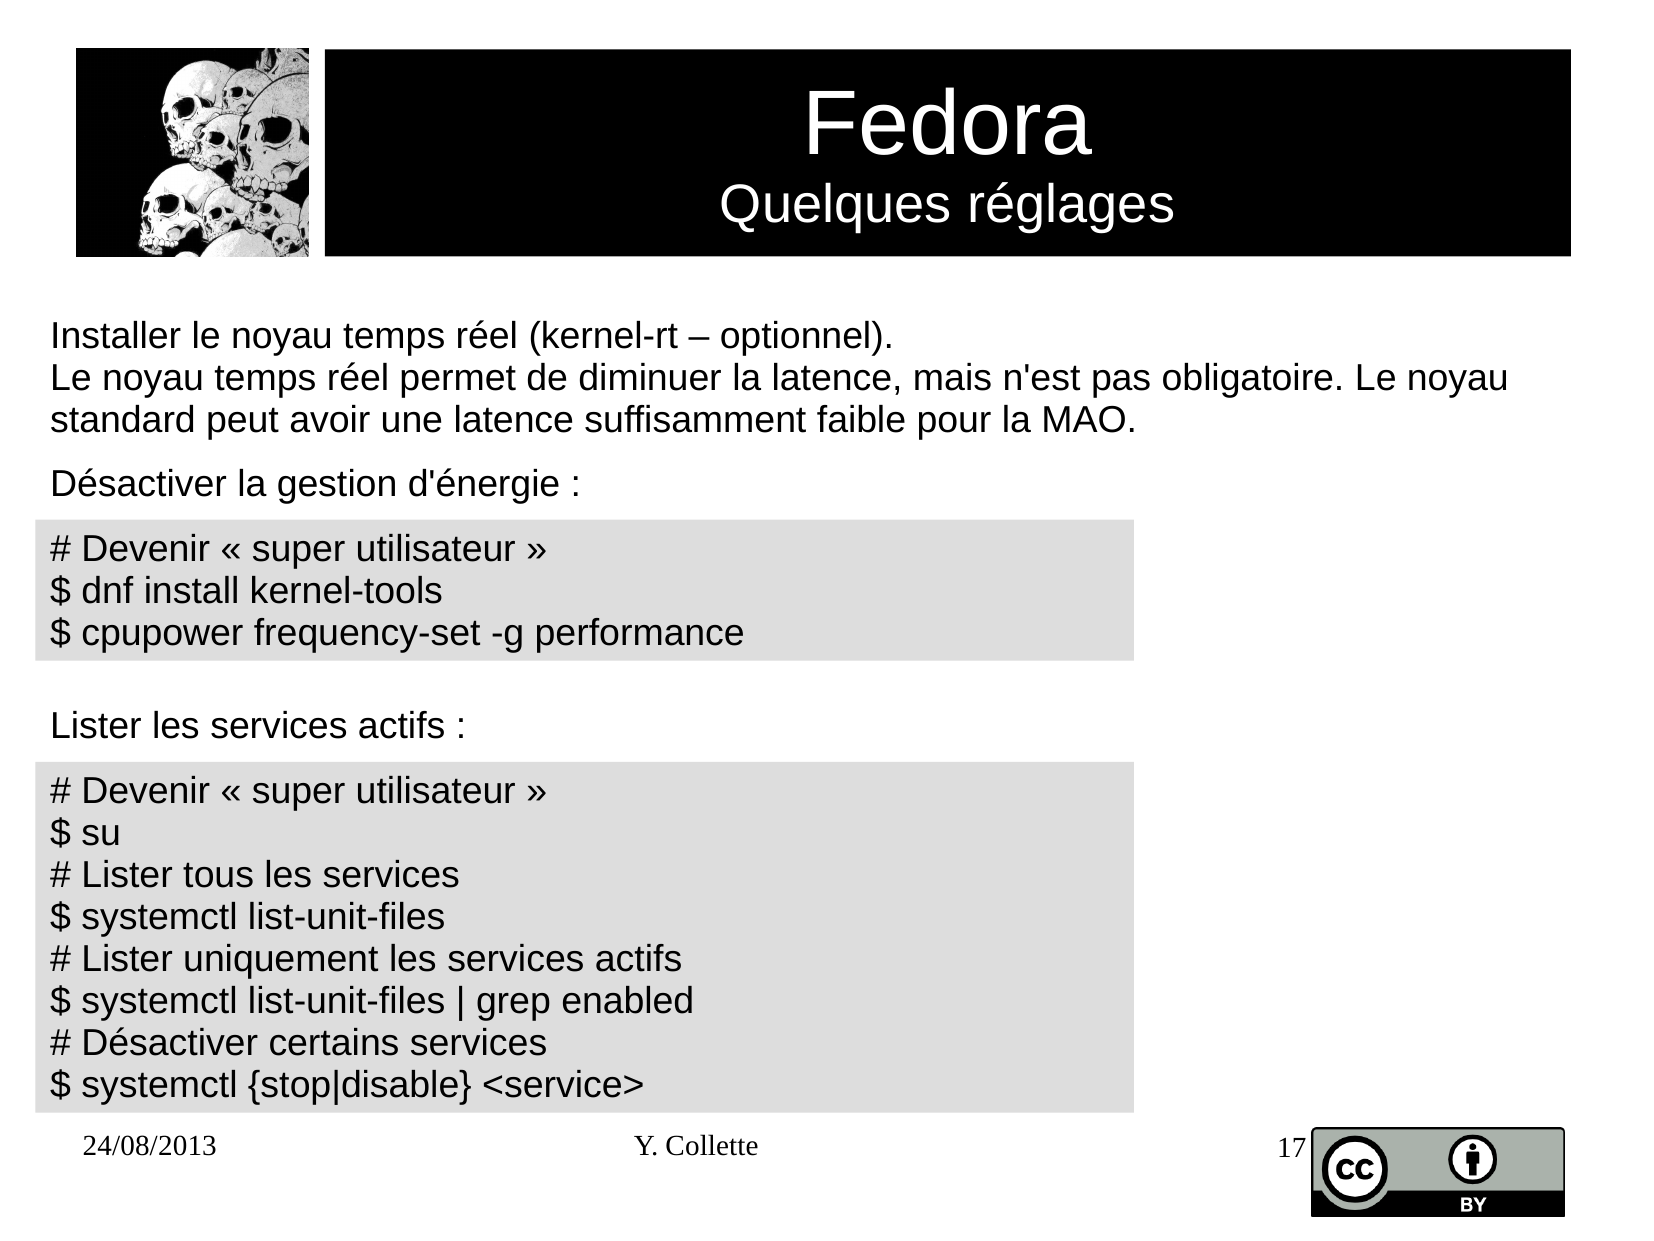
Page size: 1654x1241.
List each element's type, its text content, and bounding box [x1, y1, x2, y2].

title Fedora Quelques réglages [324, 49, 1571, 257]
picture [1311, 1127, 1565, 1217]
text_box Installer le noyau temps réel (kernel-rt – optionnel). Le noyau temps réel permet de diminuer la latence, mais n'est pas obligatoire. Le noyau standard peut avoir une latence suffisamment faible pour la MAO. [35, 307, 1619, 490]
text_box Lister les services actifs : [35, 696, 579, 754]
text_box Désactiver la gestion d'énergie : [35, 454, 615, 519]
picture [76, 48, 309, 257]
text_box # Devenir « super utilisateur » $ dnf install kernel-tools $ cpupower frequency-set -g performance [35, 519, 1134, 661]
text_box # Devenir « super utilisateur » $ su # Lister tous les services $ systemctl list-unit-files # Lister uniquement les services actifs $ systemctl list-unit-files | grep enabled # Désactiver certains services $ systemctl {stop|disable} <service> [35, 761, 1134, 1113]
